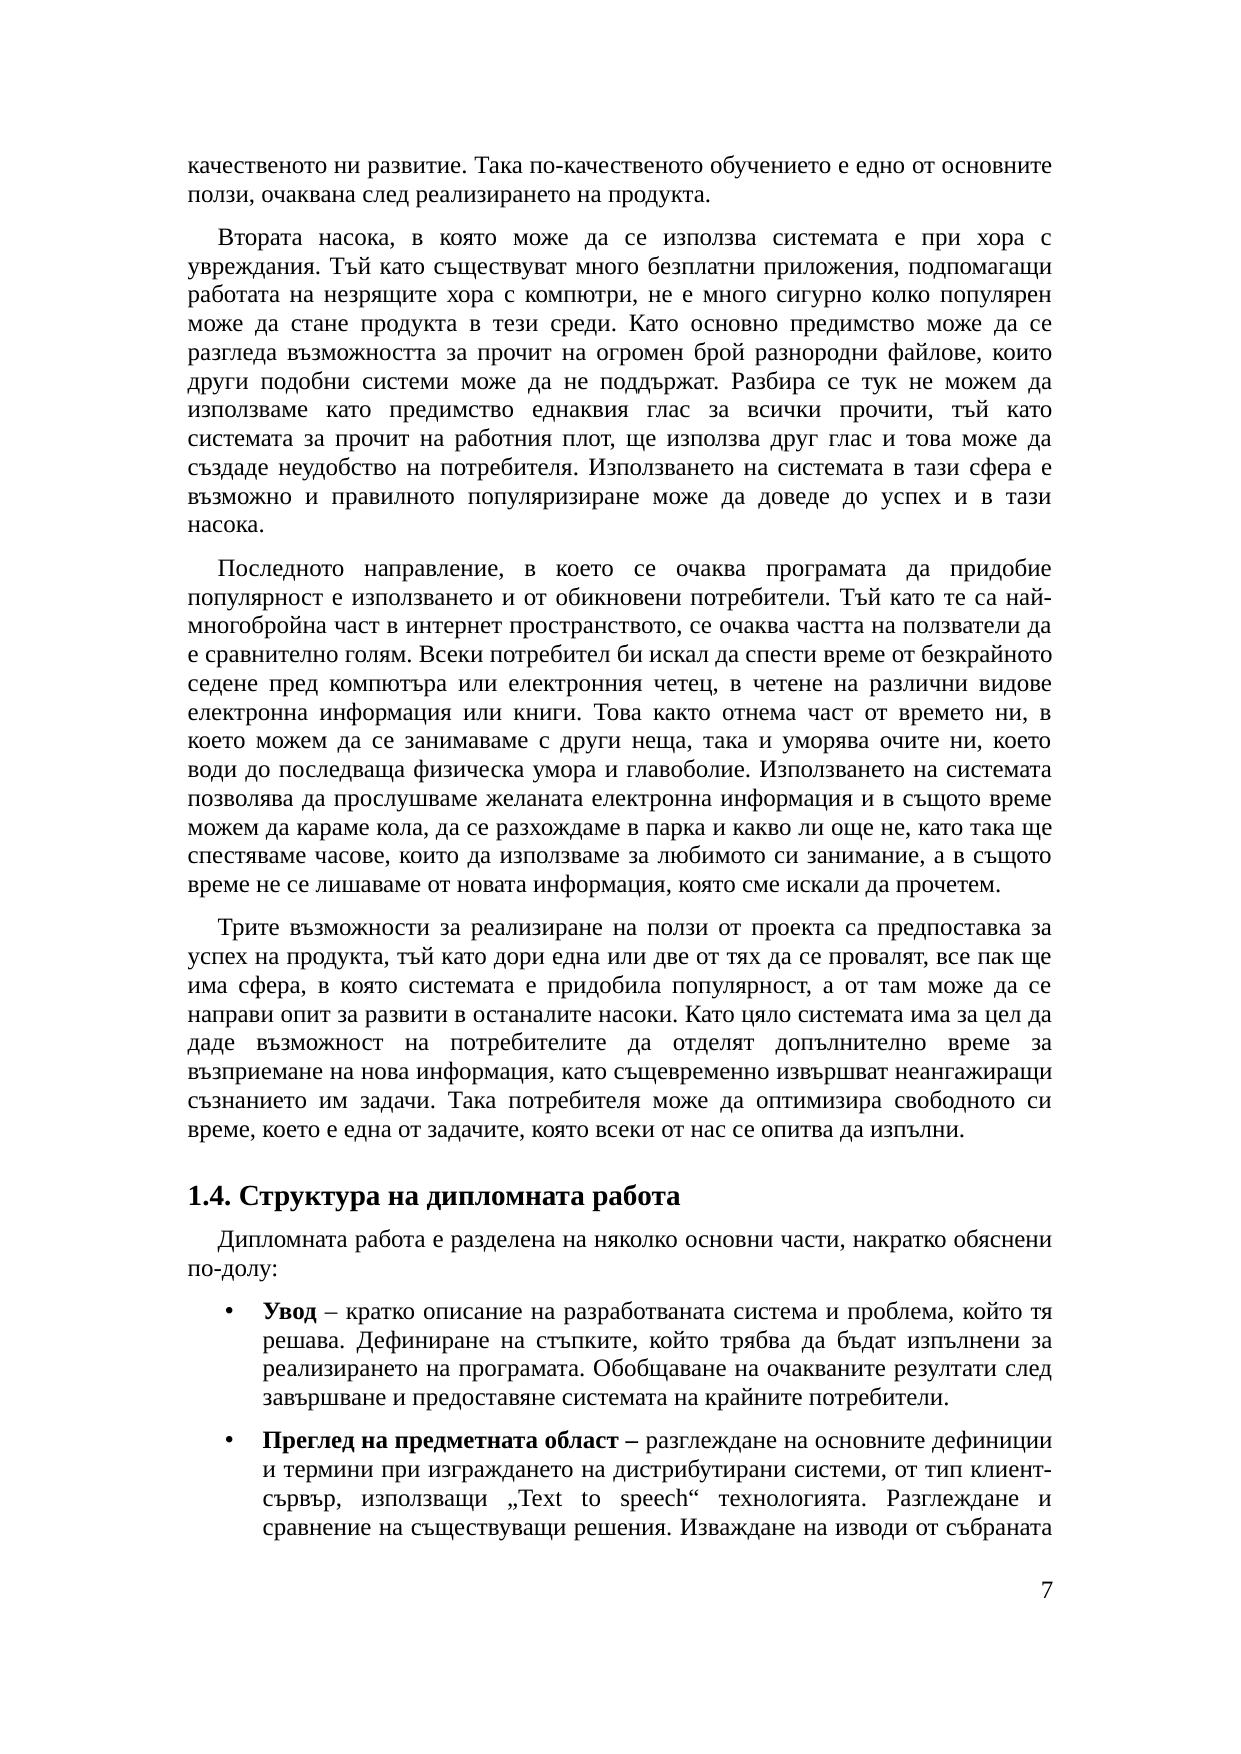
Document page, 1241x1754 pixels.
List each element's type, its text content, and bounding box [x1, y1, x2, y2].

text Втората насока, в която може да се използва системата е при хора с увреждания. Тъй като съществуват много безплатни приложения, подпомагащи работата на незрящите хора с компютри, не е много сигурно колко популярен може да стане продукта в тези среди. Като основно предимство може да се разгледа възможността за прочит на огромен брой разнородни файлове, които други подобни системи може да не поддържат. Разбира се тук не можем да използваме като предимство еднаквия глас за всички прочити, тъй като системата за прочит на работния плот, ще използва друг глас и това може да създаде неудобство на потребителя. Използването на системата в тази сфера е възможно и правилното популяризиране може да доведе до успех и в тази насока. [187, 222, 1053, 538]
text качественото ни развитие. Така по-качественото обучението е едно от основните ползи, очаквана след реализирането на продукта. [187, 150, 1053, 207]
list Увод – кратко описание на разработваната система и проблема, който тя решава. Дефиниране на стъпките, който трябва да бъдат изпълнени за реализирането на програмата. Обобщаване на очакваните резултати след завършване и предоставяне системата на крайните потребители. [225, 1296, 1053, 1411]
list Преглед на предметната област – разглеждане на основните дефиниции и термини при изграждането на дистрибутирани системи, от тип клиент-сървър, използващи „Text to speech“ технологията. Разглеждане и сравнение на съществуващи решения. Изваждане на изводи от събраната [225, 1426, 1053, 1541]
text Дипломната работа е разделена на няколко основни части, накратко обяснени по-долу: [187, 1224, 1053, 1281]
text Последното направление, в което се очаква програмата да придобие популярност е използването и от обикновени потребители. Тъй като те са най-многобройна част в интернет пространството, се очаква частта на ползватели да е сравнително голям. Всеки потребител би искал да спести време от безкрайното седене пред компютъра или електронния четец, в четене на различни видове електронна информация или книги. Това както отнема част от времето ни, в което можем да се занимаваме с други неща, така и уморява очите ни, което води до последваща физическа умора и главоболие. Използването на системата позволява да прослушваме желаната електронна информация и в същото време можем да караме кола, да се разхождаме в парка и какво ли още не, като така ще спестяваме часове, които да използваме за любимото си занимание, а в същото време не се лишаваме от новата информация, която сме искали да прочетем. [187, 553, 1053, 898]
text Трите възможности за реализиране на ползи от проекта са предпоставка за успех на продукта, тъй като дори една или две от тях да се провалят, все пак ще има сфера, в която системата е придобила популярност, а от там може да се направи опит за развити в останалите насоки. Като цяло системата има за цел да даде възможност на потребителите да отделят допълнително време за възприемане на нова информация, като същевременно извършват неангажиращи съзнанието им задачи. Така потребителя може да оптимизира свободното си време, което е една от задачите, която всеки от нас се опитва да изпълни. [187, 912, 1053, 1142]
subtitle 1.4. Структура на дипломната работа [187, 1178, 1053, 1211]
